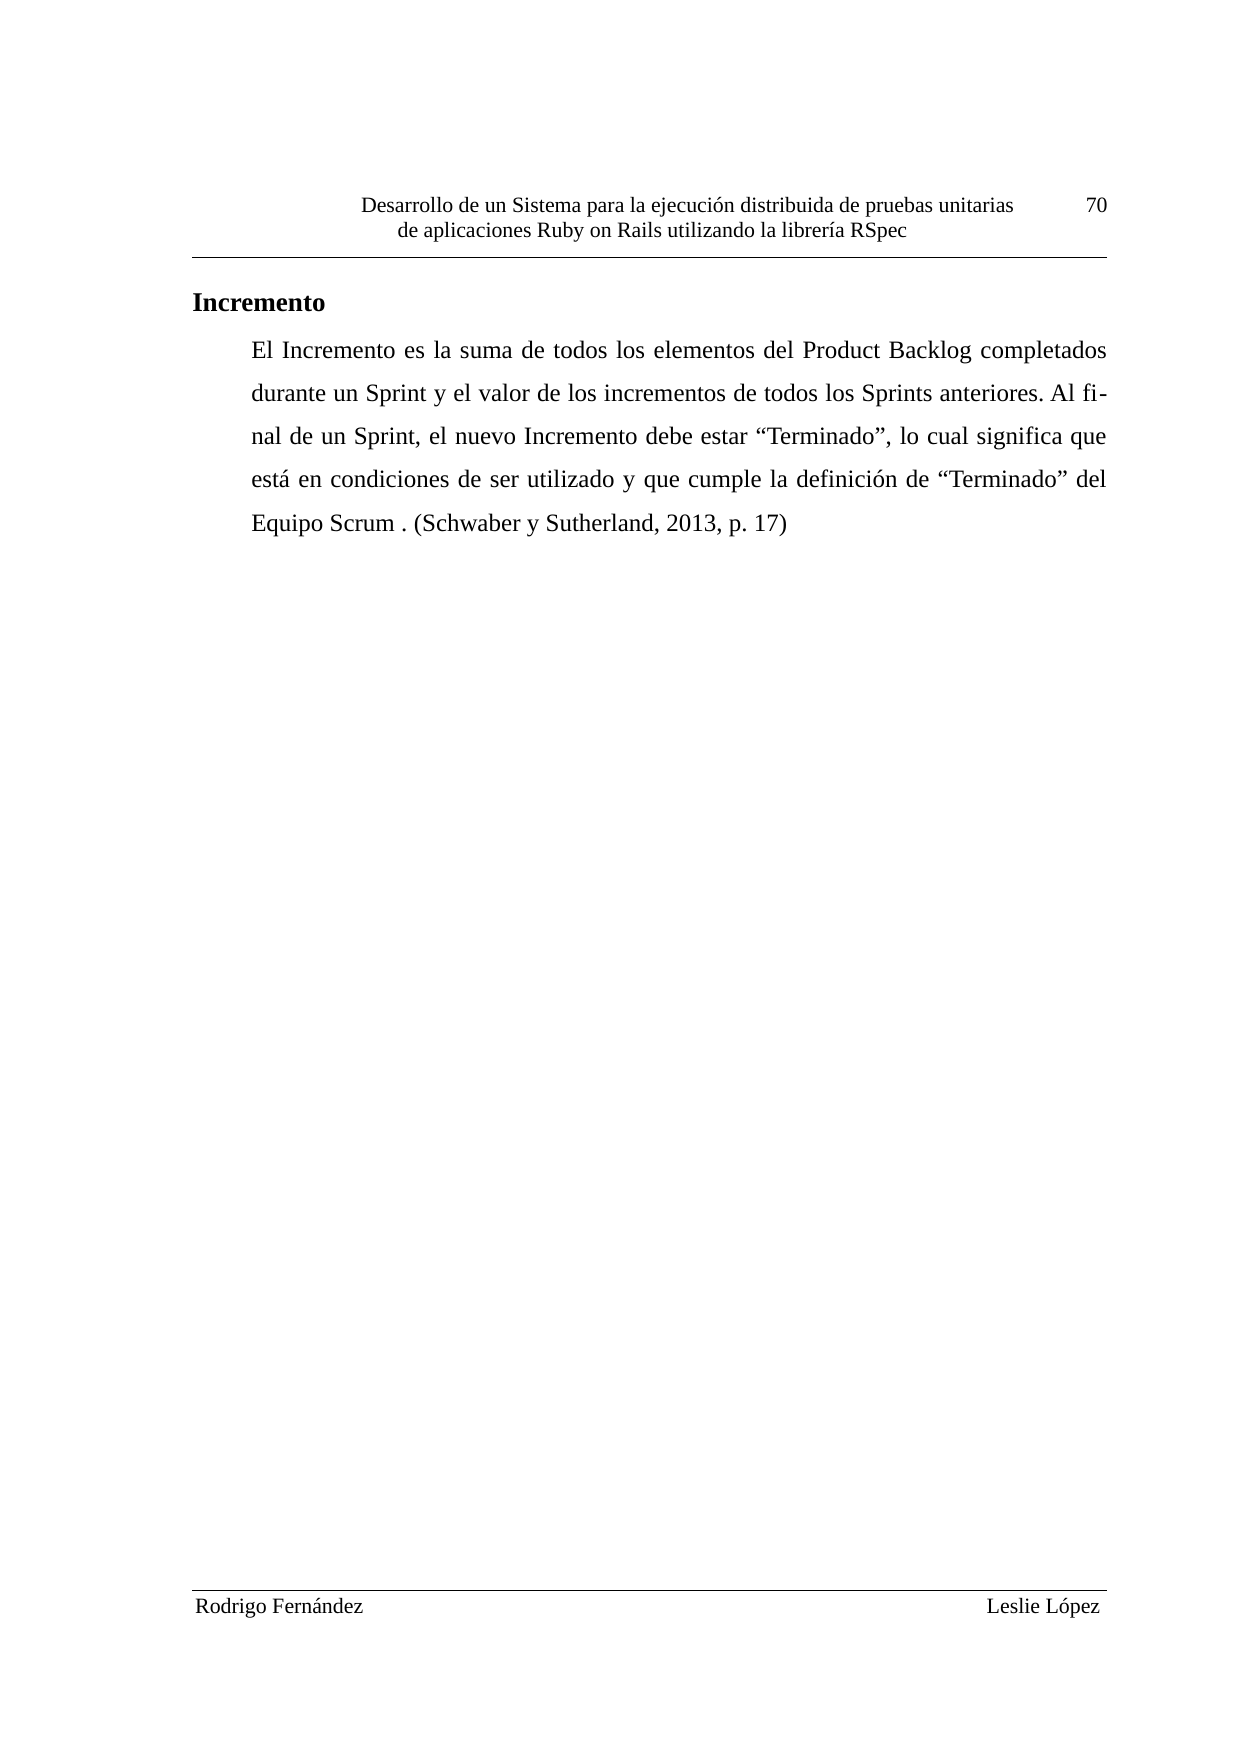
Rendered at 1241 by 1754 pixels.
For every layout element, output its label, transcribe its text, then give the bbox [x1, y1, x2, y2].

list Incremento [192, 286, 1107, 317]
text El Incremento es la suma de todos los elementos del Product Backlog completados durante un Sprint y el valor de los incrementos de todos los Sprints anteriores. Al fi­nal de un Sprint, el nuevo Incremento debe estar “Terminado”, lo cual significa que está en condiciones de ser utilizado y que cumple la definición de “Terminado” del Equipo Scrum . (Schwaber y Sutherland, 2013, p. 17) [251, 335, 1107, 536]
